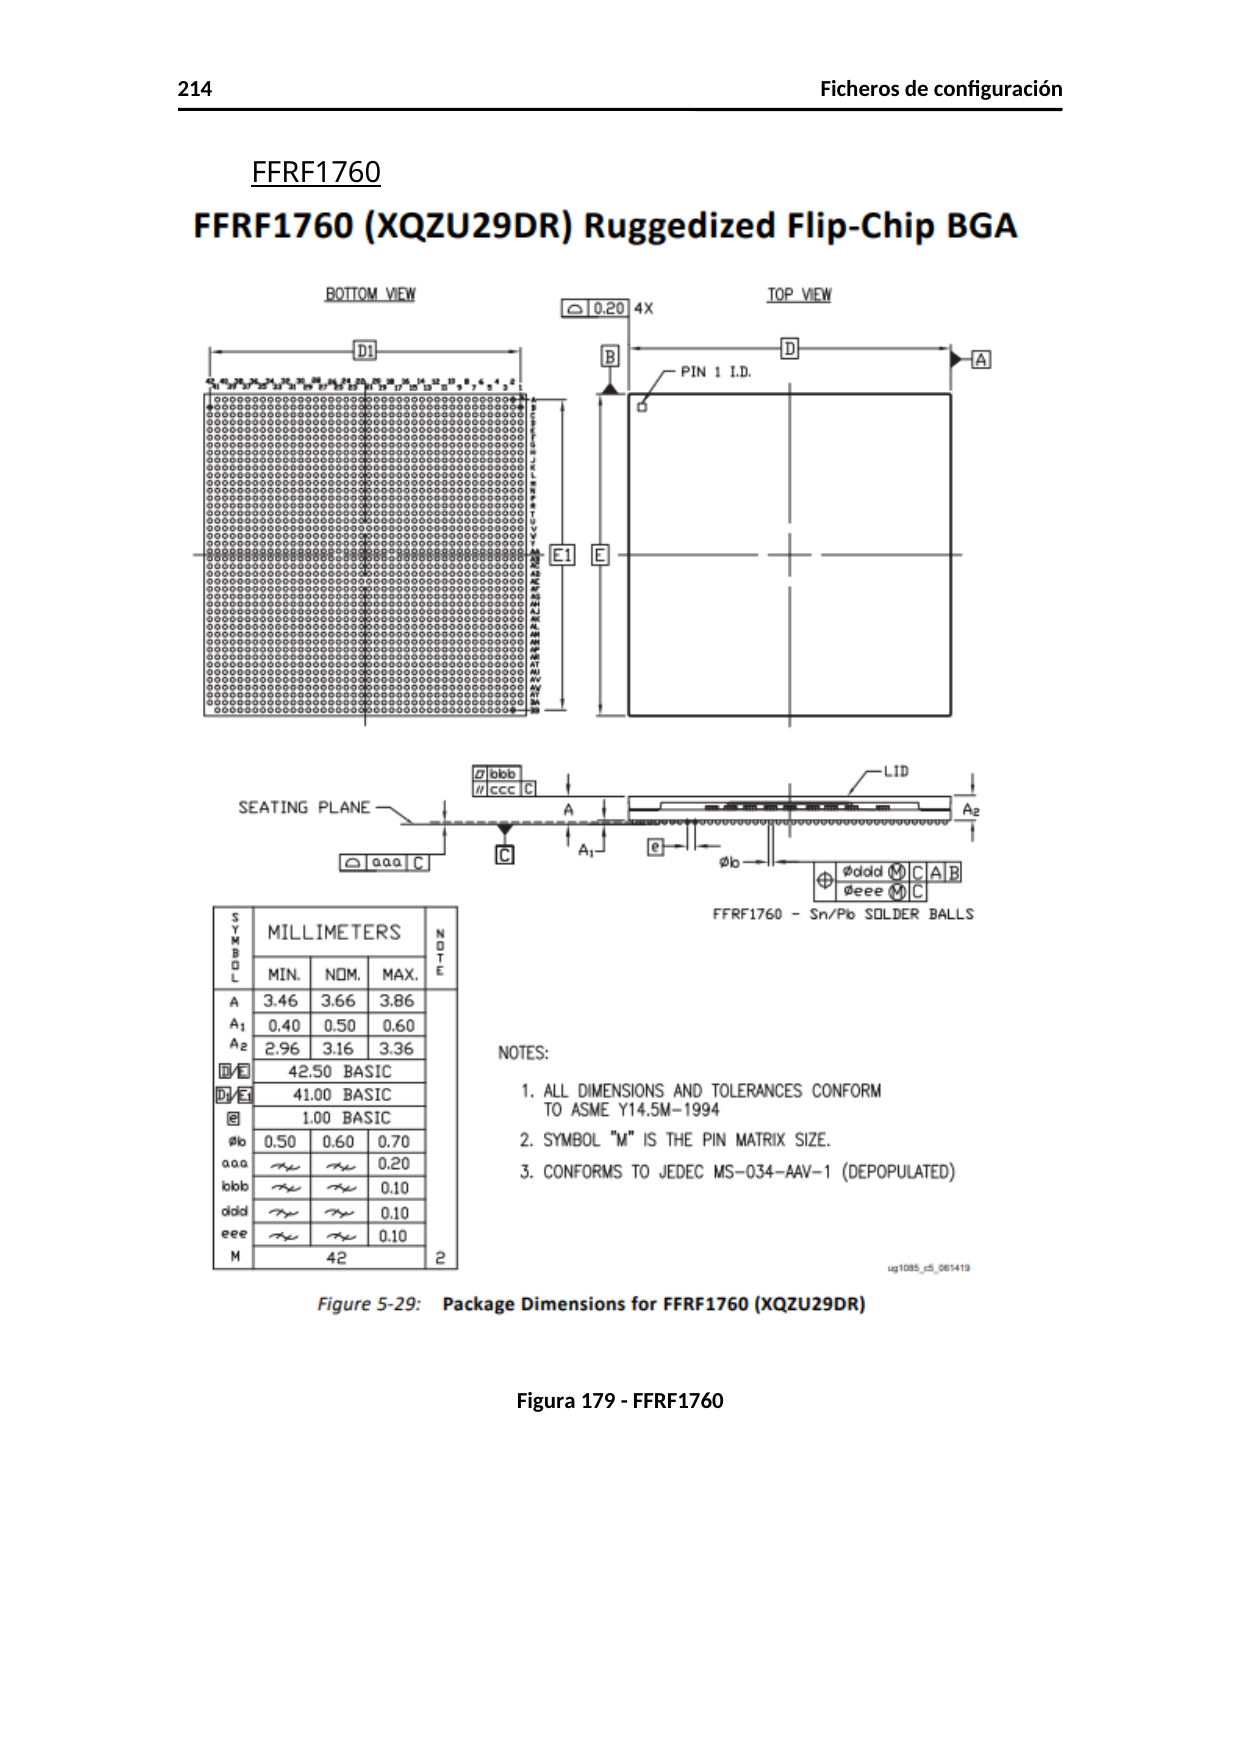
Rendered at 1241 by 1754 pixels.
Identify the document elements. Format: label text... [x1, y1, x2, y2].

picture [177, 194, 1059, 1359]
text Figura 179 - FFRF1760 [177, 1386, 1063, 1414]
subtitle FFRF1760 [251, 152, 1063, 191]
